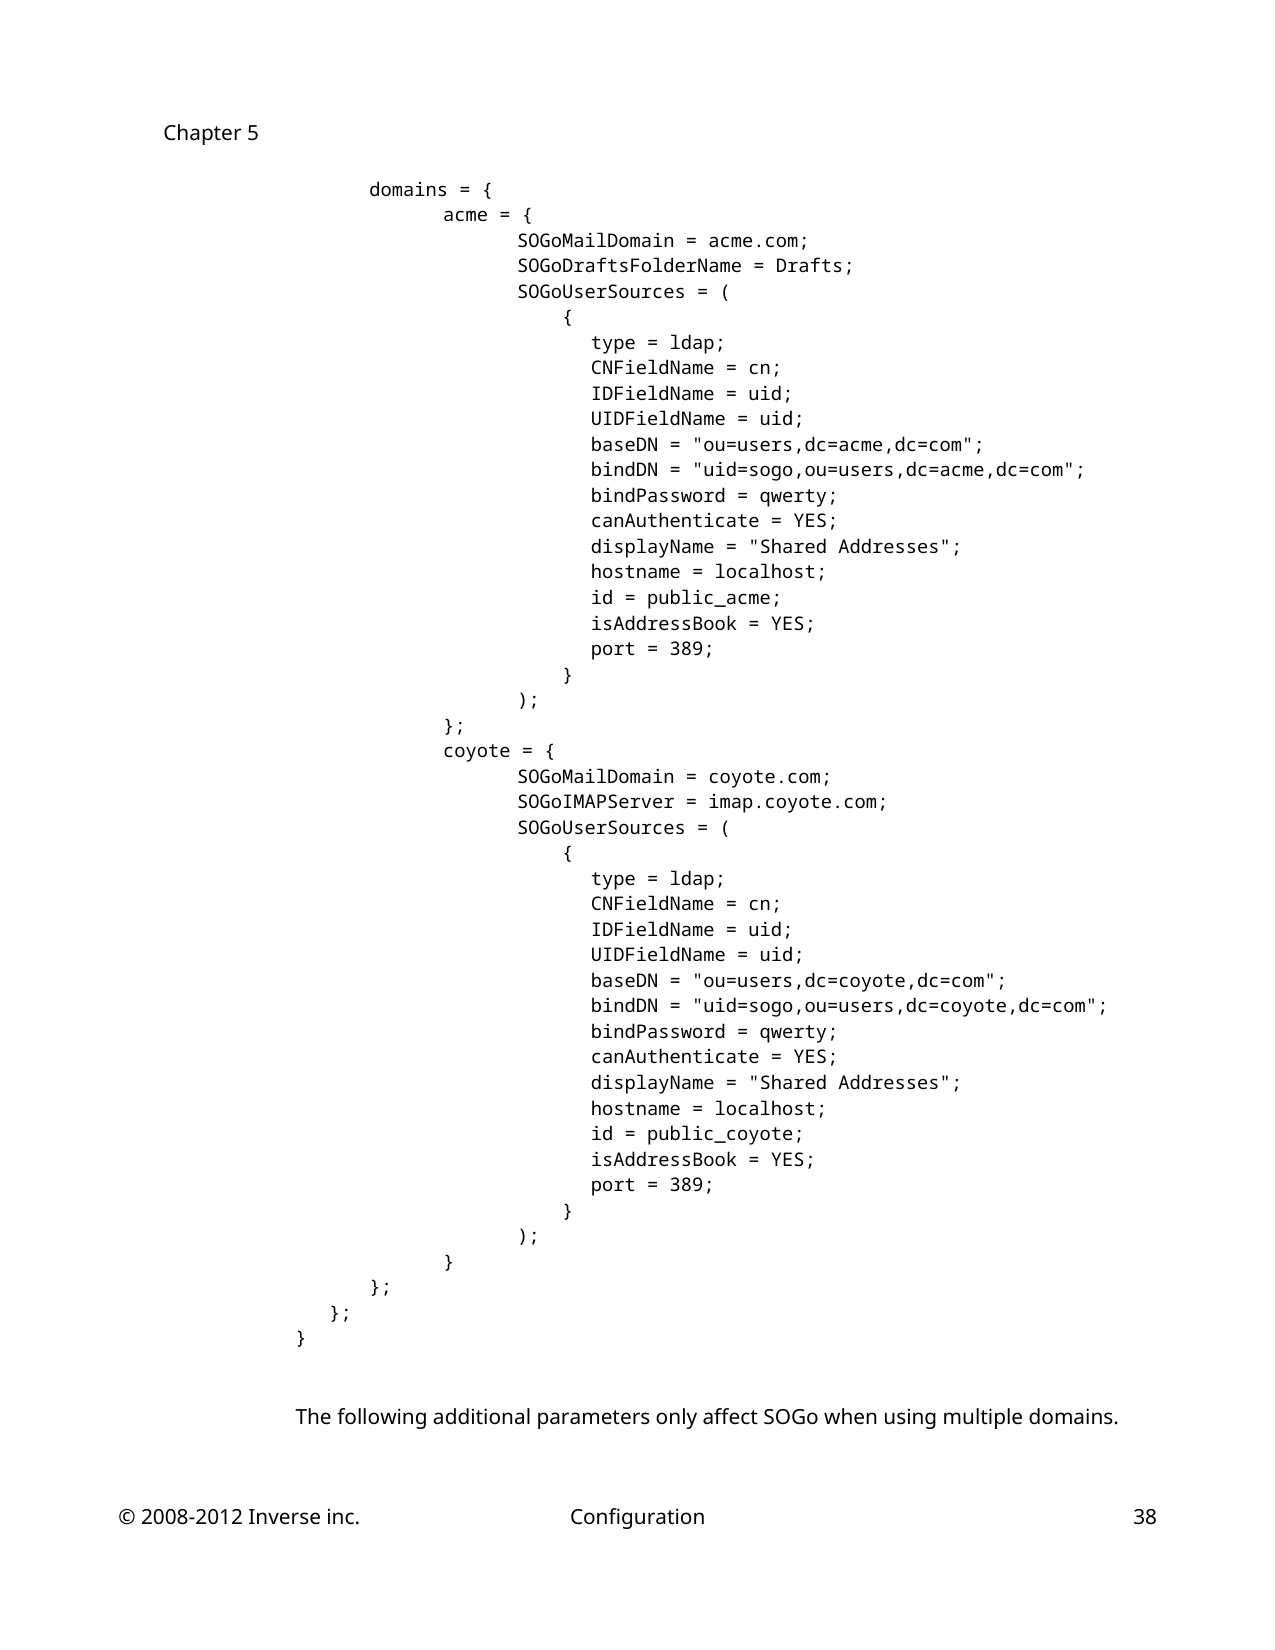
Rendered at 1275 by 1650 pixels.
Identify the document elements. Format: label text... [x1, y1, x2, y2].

text }; [295, 712, 1157, 737]
text SOGoUserSources = ( [295, 814, 1157, 839]
text The following additional parameters only affect SOGo when using multiple domains. [295, 1402, 1157, 1431]
text SOGoMailDomain = coyote.com; [295, 763, 1157, 788]
text id = public_coyote; [295, 1120, 1157, 1146]
text bindDN = "uid=sogo,ou=users,dc=coyote,dc=com"; [295, 993, 1157, 1018]
text displayName = "Shared Addresses"; [295, 533, 1157, 559]
text isAddressBook = YES; [295, 610, 1157, 635]
text SOGoMailDomain = acme.com; [295, 227, 1157, 253]
text type = ldap; [295, 865, 1157, 891]
text coyote = { [295, 737, 1157, 763]
text canAuthenticate = YES; [295, 508, 1157, 533]
text isAddressBook = YES; [295, 1146, 1157, 1171]
text } [295, 1248, 1157, 1273]
text baseDN = "ou=users,dc=acme,dc=com"; [295, 431, 1157, 457]
text } [295, 1197, 1157, 1222]
text domains = { [295, 176, 1157, 202]
text { [295, 839, 1157, 865]
text SOGoUserSources = ( [295, 278, 1157, 304]
text bindDN = "uid=sogo,ou=users,dc=acme,dc=com"; [295, 457, 1157, 482]
text }; [295, 1299, 1157, 1324]
text displayName = "Shared Addresses"; [295, 1069, 1157, 1095]
text canAuthenticate = YES; [295, 1044, 1157, 1069]
text SOGoIMAPServer = imap.coyote.com; [295, 788, 1157, 814]
text hostname = localhost; [295, 559, 1157, 584]
text IDFieldName = uid; [295, 380, 1157, 406]
text port = 389; [295, 1171, 1157, 1197]
text id = public_acme; [295, 584, 1157, 610]
text CNFieldName = cn; [295, 891, 1157, 916]
text SOGoDraftsFolderName = Drafts; [295, 253, 1157, 278]
text hostname = localhost; [295, 1095, 1157, 1120]
text baseDN = "ou=users,dc=coyote,dc=com"; [295, 967, 1157, 993]
text acme = { [295, 202, 1157, 227]
text CNFieldName = cn; [295, 355, 1157, 380]
text } [295, 1324, 1157, 1350]
text } [295, 661, 1157, 686]
text ); [295, 1222, 1157, 1248]
text bindPassword = qwerty; [295, 482, 1157, 508]
text bindPassword = qwerty; [295, 1018, 1157, 1044]
text IDFieldName = uid; [295, 916, 1157, 942]
text }; [295, 1273, 1157, 1299]
text { [295, 304, 1157, 329]
text ); [295, 686, 1157, 712]
text port = 389; [295, 635, 1157, 661]
text UIDFieldName = uid; [295, 942, 1157, 967]
text type = ldap; [295, 329, 1157, 355]
text UIDFieldName = uid; [295, 406, 1157, 431]
